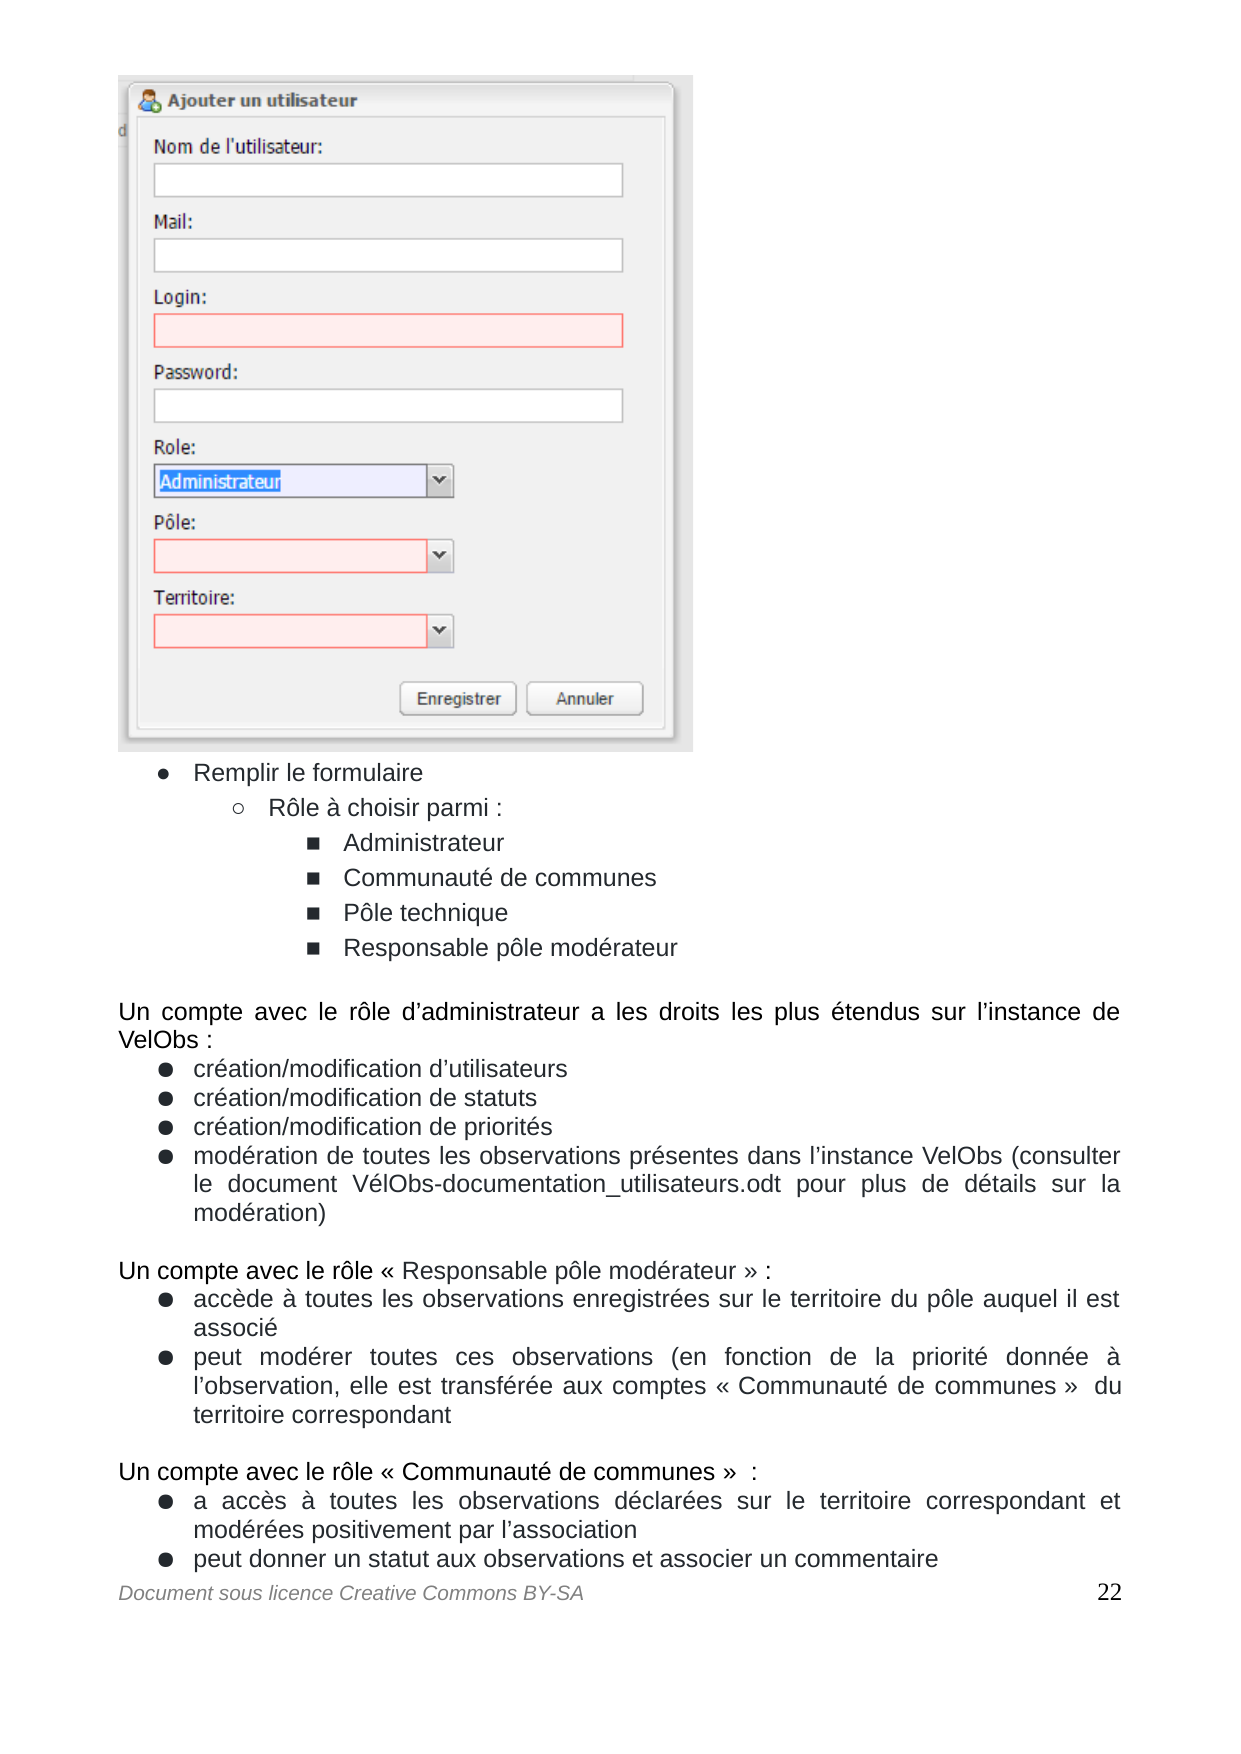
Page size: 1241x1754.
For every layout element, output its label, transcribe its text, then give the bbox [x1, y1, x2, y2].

list Rôle à choisir parmi : [231, 793, 1122, 822]
text Un compte avec le rôle « Responsable pôle modérateur » : [118, 1256, 1122, 1284]
text Un compte avec le rôle d’administrateur a les droits les plus étendus sur l’instance de VelObs : [118, 997, 1122, 1054]
list Remplir le formulaire [156, 758, 1122, 787]
list accède à toutes les observations enregistrées sur le territoire du pôle auquel il est associé [156, 1284, 1122, 1342]
list a accès à toutes les observations déclarées sur le territoire correspondant et modérées positivement par l’association [156, 1486, 1122, 1543]
list Pôle technique [306, 898, 1122, 927]
list peut modérer toutes ces observations (en fonction de la priorité donnée à l’observation, elle est transférée aux comptes « Communauté de communes » du territoire correspondant [156, 1342, 1122, 1428]
list modération de toutes les observations présentes dans l’instance VelObs (consulter le document VélObs-documentation_utilisateurs.odt pour plus de détails sur la modération) [156, 1141, 1122, 1227]
list Communauté de communes [306, 863, 1122, 892]
list peut donner un statut aux observations et associer un commentaire [156, 1543, 1122, 1572]
list Administrateur [306, 828, 1122, 857]
list création/modification de priorités [156, 1112, 1122, 1141]
picture [118, 75, 694, 752]
list Responsable pôle modérateur [306, 933, 1122, 962]
text Un compte avec le rôle « Communauté de communes » : [118, 1457, 1122, 1486]
list création/modification d’utilisateurs [156, 1054, 1122, 1083]
list création/modification de statuts [156, 1083, 1122, 1112]
